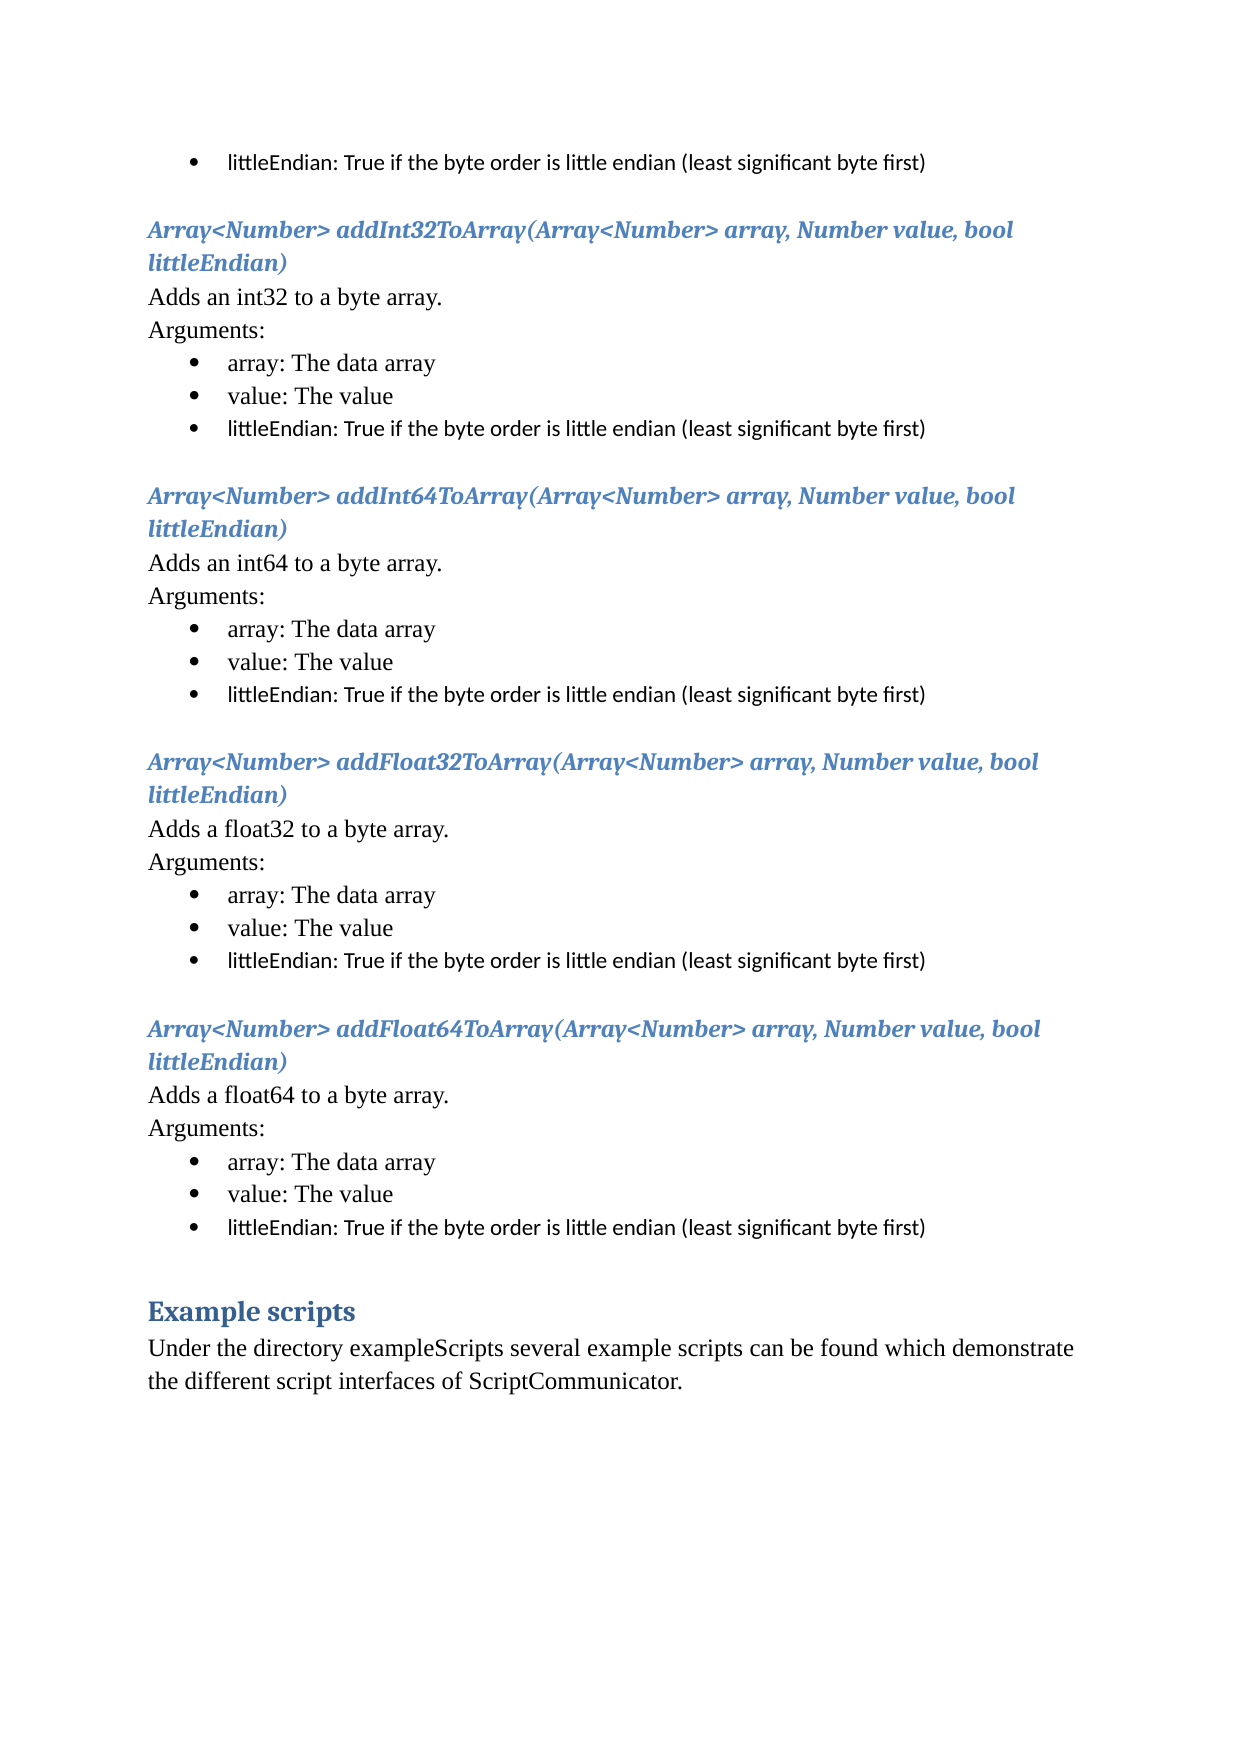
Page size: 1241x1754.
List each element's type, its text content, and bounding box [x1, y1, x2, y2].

subtitle Array<Number> addInt32ToArray(Array<Number> array, Number value, bool littleEndian) [148, 216, 1093, 277]
text Adds an int64 to a byte array. [148, 548, 1093, 577]
subtitle Array<Number> addFloat32ToArray(Array<Number> array, Number value, bool littleEndian) [148, 748, 1093, 810]
list array: The data array [190, 348, 1093, 377]
subtitle Array<Number> addInt64ToArray(Array<Number> array, Number value, bool littleEndian) [148, 482, 1093, 544]
subtitle Example scripts [148, 1295, 1093, 1328]
list littleEndian: True if the byte order is little endian (least significant byte first) [190, 148, 1093, 176]
text Arguments: [148, 847, 1093, 876]
text Adds a float64 to a byte array. [148, 1081, 1093, 1109]
list array: The data array [190, 880, 1093, 909]
list value: The value [190, 1179, 1093, 1208]
list littleEndian: True if the byte order is little endian (least significant byte first) [190, 946, 1093, 974]
text Arguments: [148, 1113, 1093, 1142]
list littleEndian: True if the byte order is little endian (least significant byte first) [190, 680, 1093, 708]
list array: The data array [190, 1147, 1093, 1175]
text Under the directory exampleScripts several example scripts can be found which demonstrate the different script interfaces of ScriptCommunicator. [148, 1333, 1093, 1395]
list array: The data array [190, 614, 1093, 643]
list value: The value [190, 647, 1093, 676]
text Arguments: [148, 315, 1093, 343]
text Adds a float32 to a byte array. [148, 814, 1093, 843]
list value: The value [190, 381, 1093, 409]
list littleEndian: True if the byte order is little endian (least significant byte first) [190, 414, 1093, 442]
text Arguments: [148, 581, 1093, 610]
list value: The value [190, 913, 1093, 942]
subtitle Array<Number> addFloat64ToArray(Array<Number> array, Number value, bool littleEndian) [148, 1014, 1093, 1076]
text Adds an int32 to a byte array. [148, 282, 1093, 311]
list littleEndian: True if the byte order is little endian (least significant byte first) [190, 1213, 1093, 1241]
